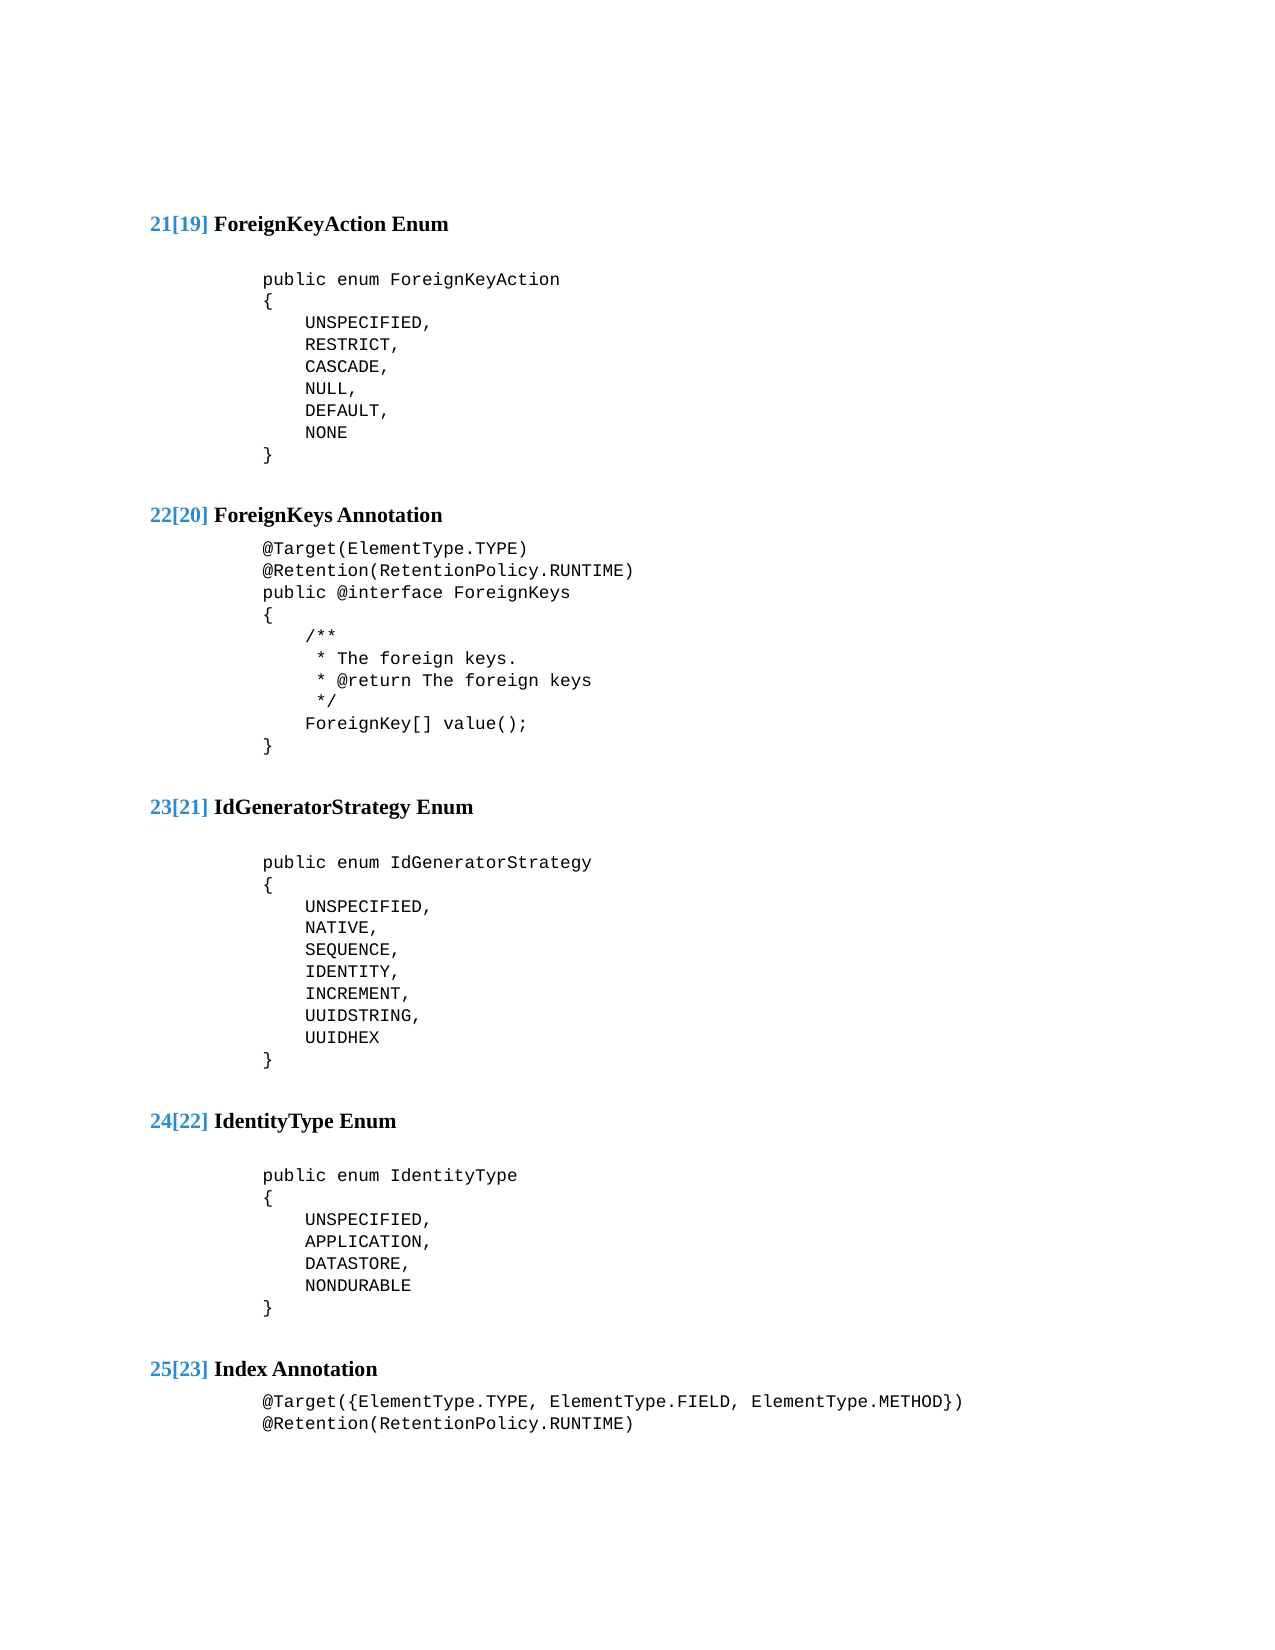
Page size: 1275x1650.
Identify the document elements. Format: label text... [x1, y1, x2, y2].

text /** [262, 626, 1125, 647]
text } [262, 443, 1125, 465]
text DATASTORE, [262, 1253, 1125, 1274]
subtitle ForeignKeys Annotation [150, 502, 1125, 528]
text { [262, 873, 1125, 895]
subtitle IdGeneratorStrategy Enum [150, 793, 1125, 819]
text NONDURABLE [262, 1274, 1125, 1296]
text RESTRICT, [262, 334, 1125, 356]
text public enum ForeignKeyAction [262, 268, 1125, 290]
text @Retention(RetentionPolicy.RUNTIME) [262, 560, 1125, 582]
text { [262, 290, 1125, 312]
text IDENTITY, [262, 961, 1125, 983]
text UNSPECIFIED, [262, 1209, 1125, 1231]
text @Target({ElementType.TYPE, ElementType.FIELD, ElementType.METHOD}) [262, 1391, 1125, 1413]
text APPLICATION, [262, 1231, 1125, 1253]
text UUIDHEX [262, 1027, 1125, 1048]
text UUIDSTRING, [262, 1005, 1125, 1027]
text @Retention(RetentionPolicy.RUNTIME) [262, 1413, 1125, 1435]
text public @interface ForeignKeys [262, 582, 1125, 604]
text UNSPECIFIED, [262, 895, 1125, 917]
text NONE [262, 421, 1125, 443]
text NATIVE, [262, 917, 1125, 939]
text } [262, 735, 1125, 757]
text UNSPECIFIED, [262, 312, 1125, 334]
text * The foreign keys. [262, 647, 1125, 669]
text public enum IdGeneratorStrategy [262, 852, 1125, 873]
subtitle Index Annotation [150, 1355, 1125, 1381]
text DEFAULT, [262, 399, 1125, 421]
text } [262, 1048, 1125, 1070]
subtitle IdentityType Enum [150, 1107, 1125, 1133]
text public enum IdentityType [262, 1165, 1125, 1187]
text SEQUENCE, [262, 939, 1125, 961]
text INCREMENT, [262, 983, 1125, 1005]
text { [262, 604, 1125, 626]
text ForeignKey[] value(); [262, 713, 1125, 735]
text CASCADE, [262, 356, 1125, 378]
text @Target(ElementType.TYPE) [262, 538, 1125, 560]
text { [262, 1187, 1125, 1209]
text */ [262, 691, 1125, 713]
text NULL, [262, 378, 1125, 399]
text * @return The foreign keys [262, 669, 1125, 691]
text } [262, 1296, 1125, 1318]
subtitle ForeignKeyAction Enum [150, 210, 1125, 236]
